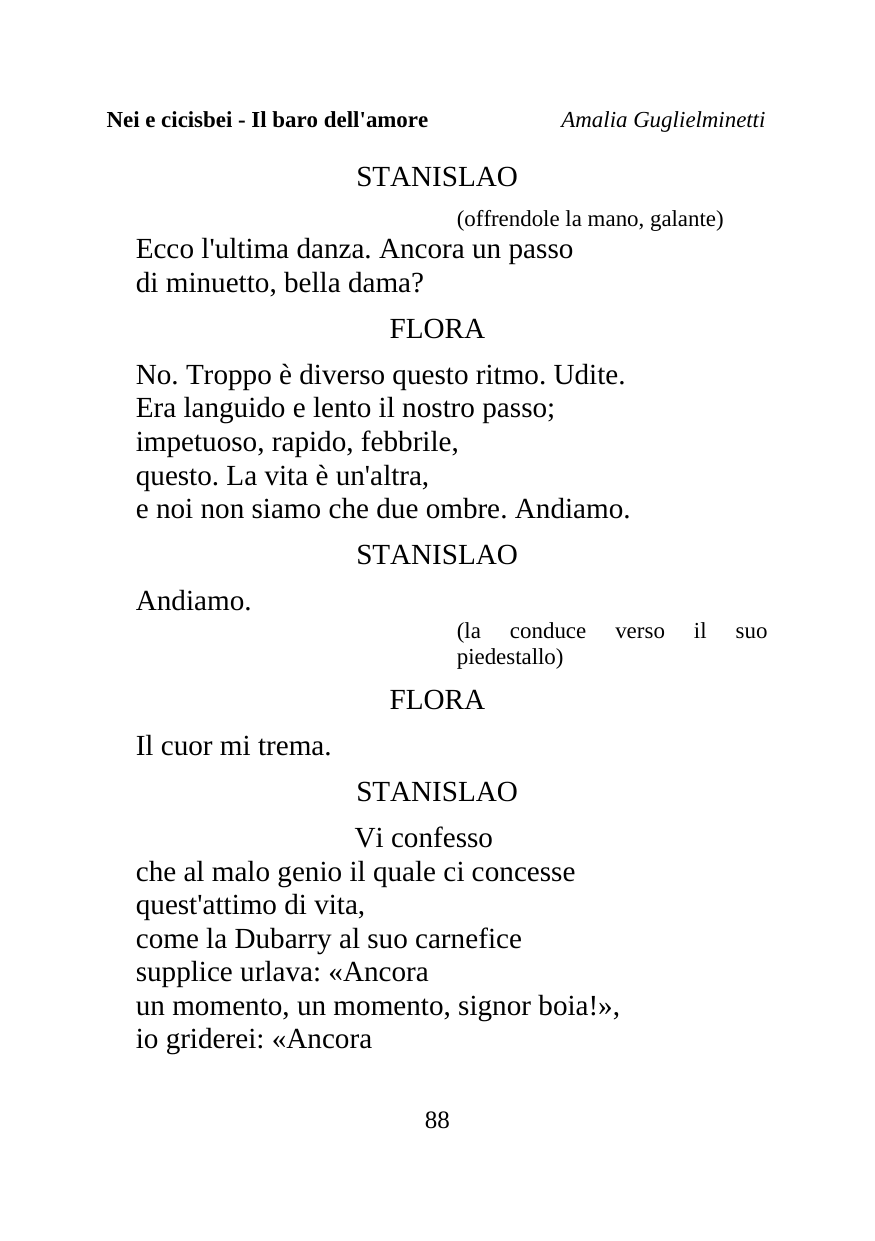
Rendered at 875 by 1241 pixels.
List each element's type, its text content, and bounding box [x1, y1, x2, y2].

text FLORA [106, 682, 768, 716]
text STANISLAO [106, 159, 768, 192]
text (la conduce verso il suo piedestallo) [457, 617, 768, 669]
text (offrendole la mano, galante) [457, 205, 768, 231]
text STANISLAO [106, 537, 768, 571]
text No. Troppo è diverso questo ritmo. Udite. Era languido e lento il nostro passo; impetuoso, rapido, febbrile, questo. La vita è un'altra, e noi non siamo che due ombre. Andiamo. [136, 357, 768, 525]
text FLORA [106, 311, 768, 344]
text Vi confesso che al malo genio il quale ci concesse quest'attimo di vita, come la Dubarry al suo carnefice supplice urlava: «Ancora un momento, un momento, signor boia!», io griderei: «Ancora [136, 820, 768, 1055]
text STANISLAO [106, 774, 768, 808]
text Andiamo. [136, 583, 768, 617]
text Il cuor mi trema. [136, 728, 768, 762]
text Ecco l'ultima danza. Ancora un passo di minuetto, bella dama? [136, 231, 768, 298]
